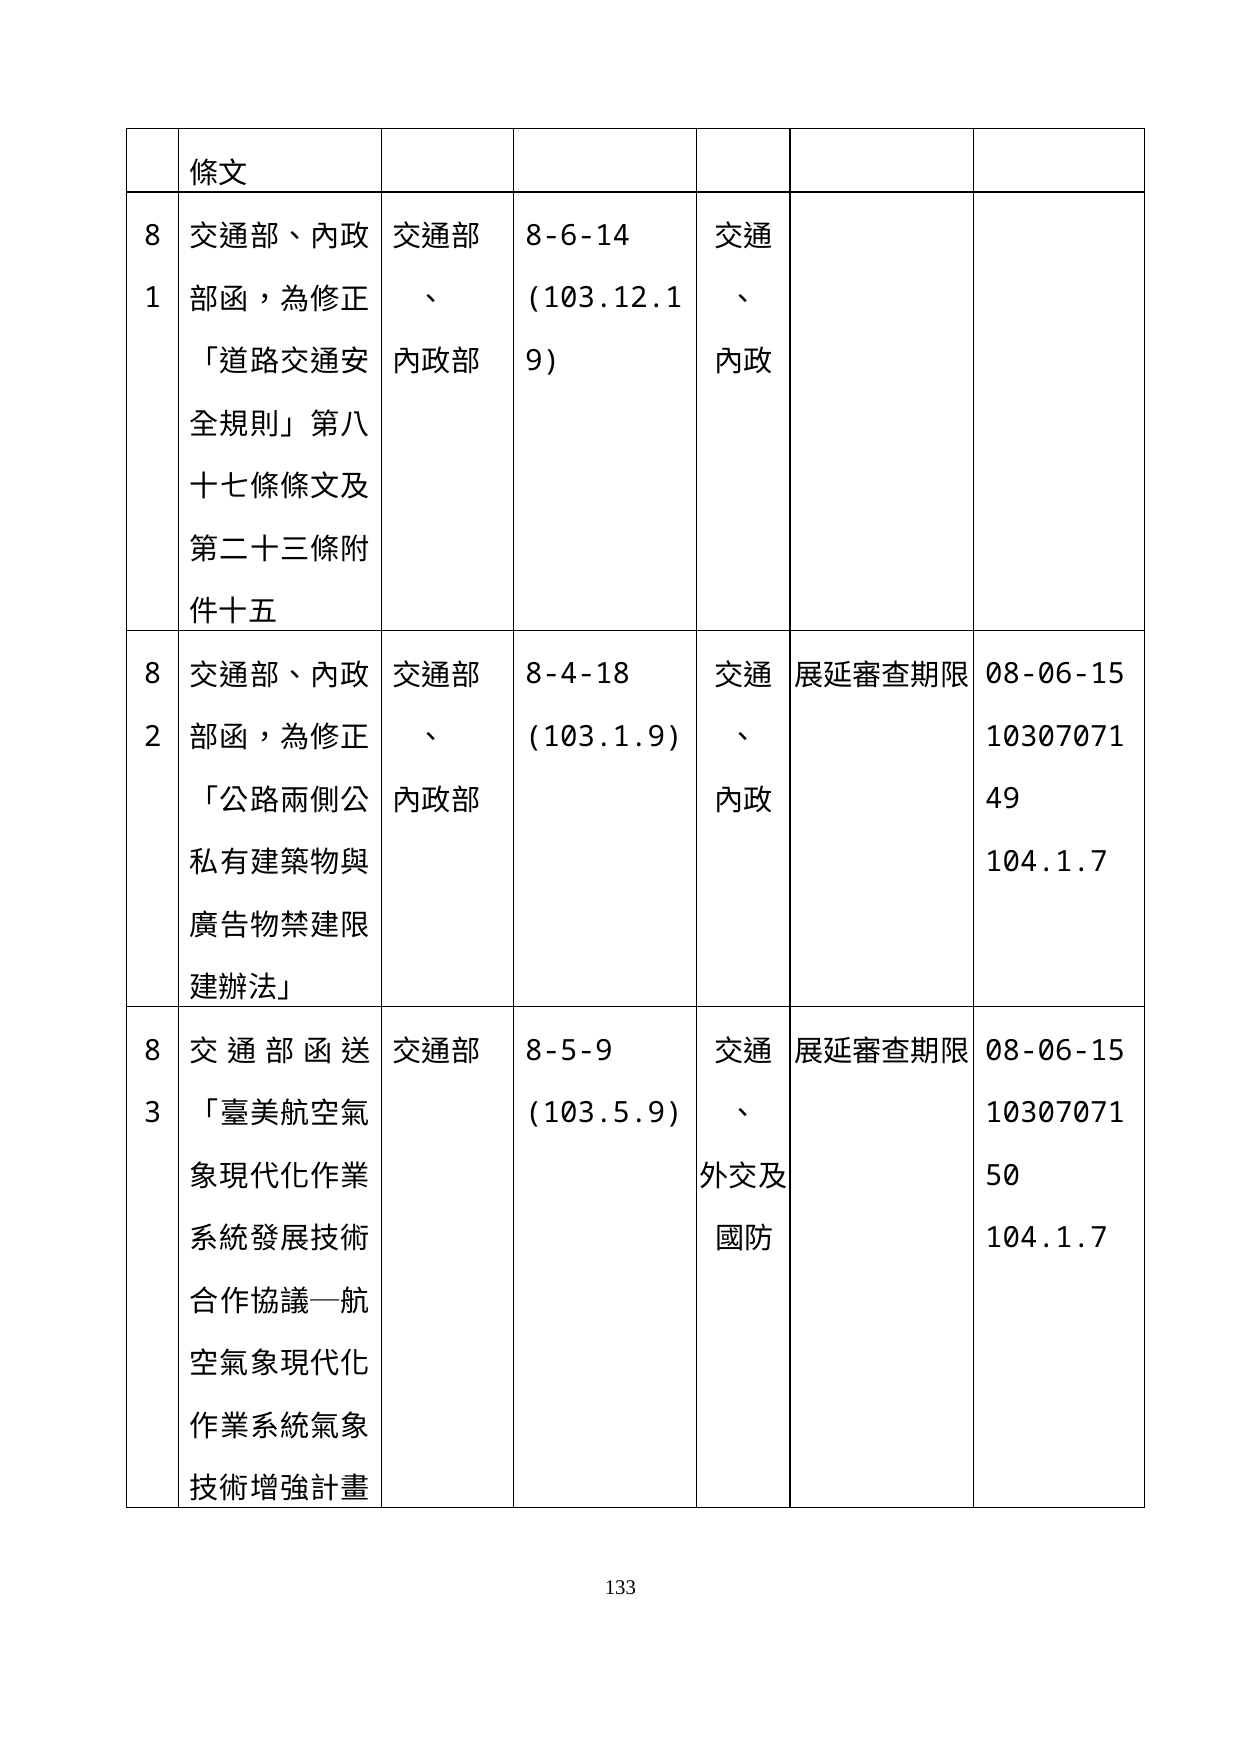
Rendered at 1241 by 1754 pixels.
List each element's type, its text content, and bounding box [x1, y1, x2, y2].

table_cell 交通部、內政部函，為修正「道路交通安全規則」第八十七條條文及第二十三條附件十五 [179, 193, 381, 630]
table_cell [127, 129, 178, 191]
table_cell 條文 [179, 129, 381, 191]
table_cell 08-06-15 1030707149 104.1.7 [974, 631, 1144, 1006]
table_cell [791, 129, 973, 191]
table_cell 83 [127, 1007, 178, 1507]
table_cell [514, 129, 696, 191]
table_cell [697, 129, 789, 191]
table_cell 交通部 [382, 1007, 513, 1507]
table_cell 交通部 、 內政部 [382, 631, 513, 1006]
table_cell 交通 、 內政 [697, 193, 789, 630]
table_cell 82 [127, 631, 178, 1006]
table_cell 8-5-9 (103.5.9) [514, 1007, 696, 1507]
table_cell 8-4-18 (103.1.9) [514, 631, 696, 1006]
table_cell 交通部 、 內政部 [382, 193, 513, 630]
table_cell 81 [127, 193, 178, 630]
table_cell [974, 129, 1144, 191]
table_cell 交通部、內政部函，為修正「公路兩側公私有建築物與廣告物禁建限建辦法」 [179, 631, 381, 1006]
table_cell [974, 193, 1144, 630]
table_cell [791, 193, 973, 630]
table_cell [382, 129, 513, 191]
table_cell 08-06-15 1030707150 104.1.7 [974, 1007, 1144, 1507]
table_cell 交通 、 外交及國防 [697, 1007, 789, 1507]
table_cell 展延審查期限 [791, 1007, 973, 1507]
table_cell 展延審查期限 [791, 631, 973, 1006]
table_cell 8-6-14 (103.12.19) [514, 193, 696, 630]
table_cell 交通 、 內政 [697, 631, 789, 1006]
table_cell 交通部函送「臺美航空氣象現代化作業系統發展技術合作協議─航空氣象現代化作業系統氣象技術增強計畫 [179, 1007, 381, 1507]
